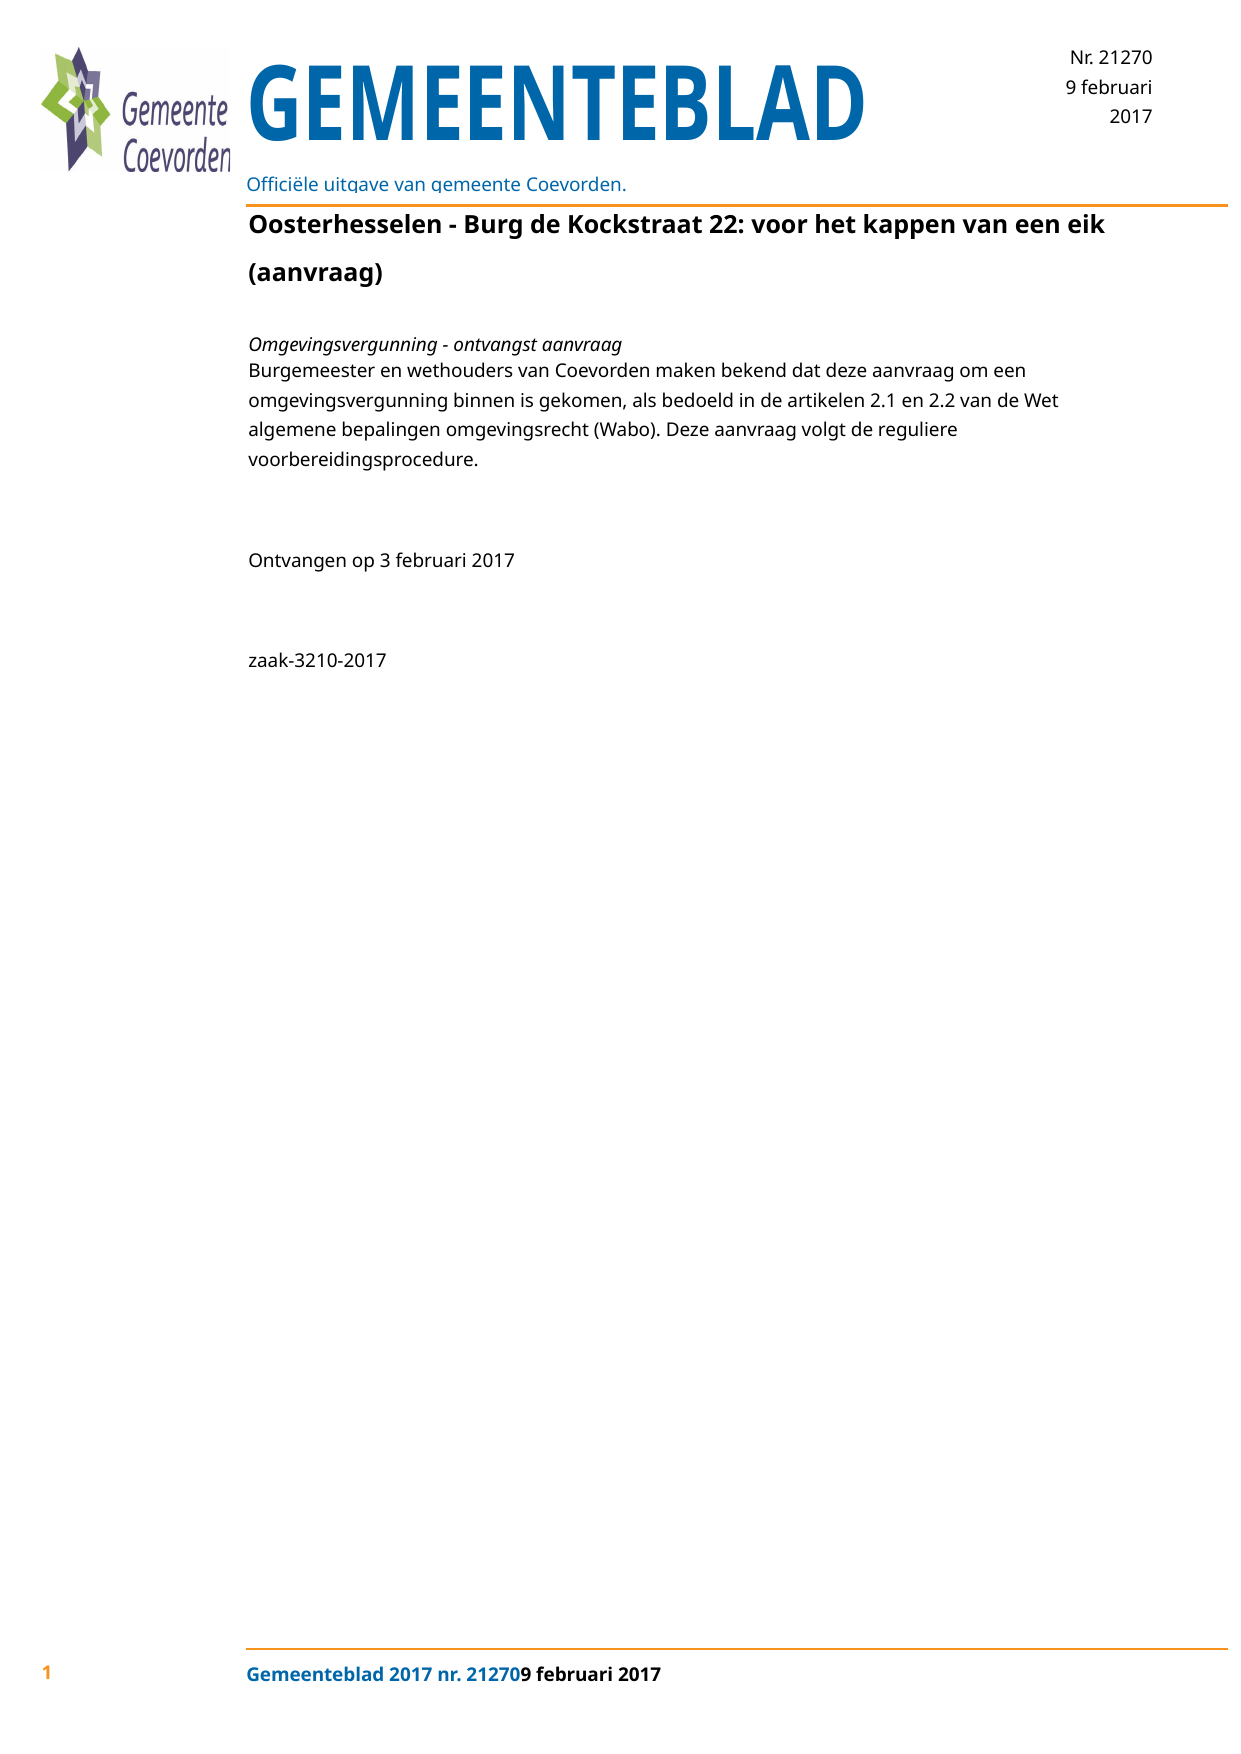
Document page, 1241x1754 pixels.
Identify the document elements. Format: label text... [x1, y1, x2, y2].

text zaak-3210-2017 [248, 648, 1152, 673]
text Omgevingsvergunning - ontvangst aanvraag [248, 331, 1152, 357]
text Ontvangen op 3 februari 2017 [248, 547, 1152, 572]
text Oosterhesselen - Burg de Kockstraat 22: voor het kappen van een eik (aanvraag) [248, 207, 1152, 288]
text Burgemeester en wethouders van Coevorden maken bekend dat deze aanvraag om een omgevingsvergunning binnen is gekomen, als bedoeld in de artikelen 2.1 en 2.2 van de Wet algemene bepalingen omgevingsrecht (Wabo). Deze aanvraag volgt de reguliere voorbereidingsprocedure. [248, 357, 1152, 472]
picture [41, 47, 231, 172]
